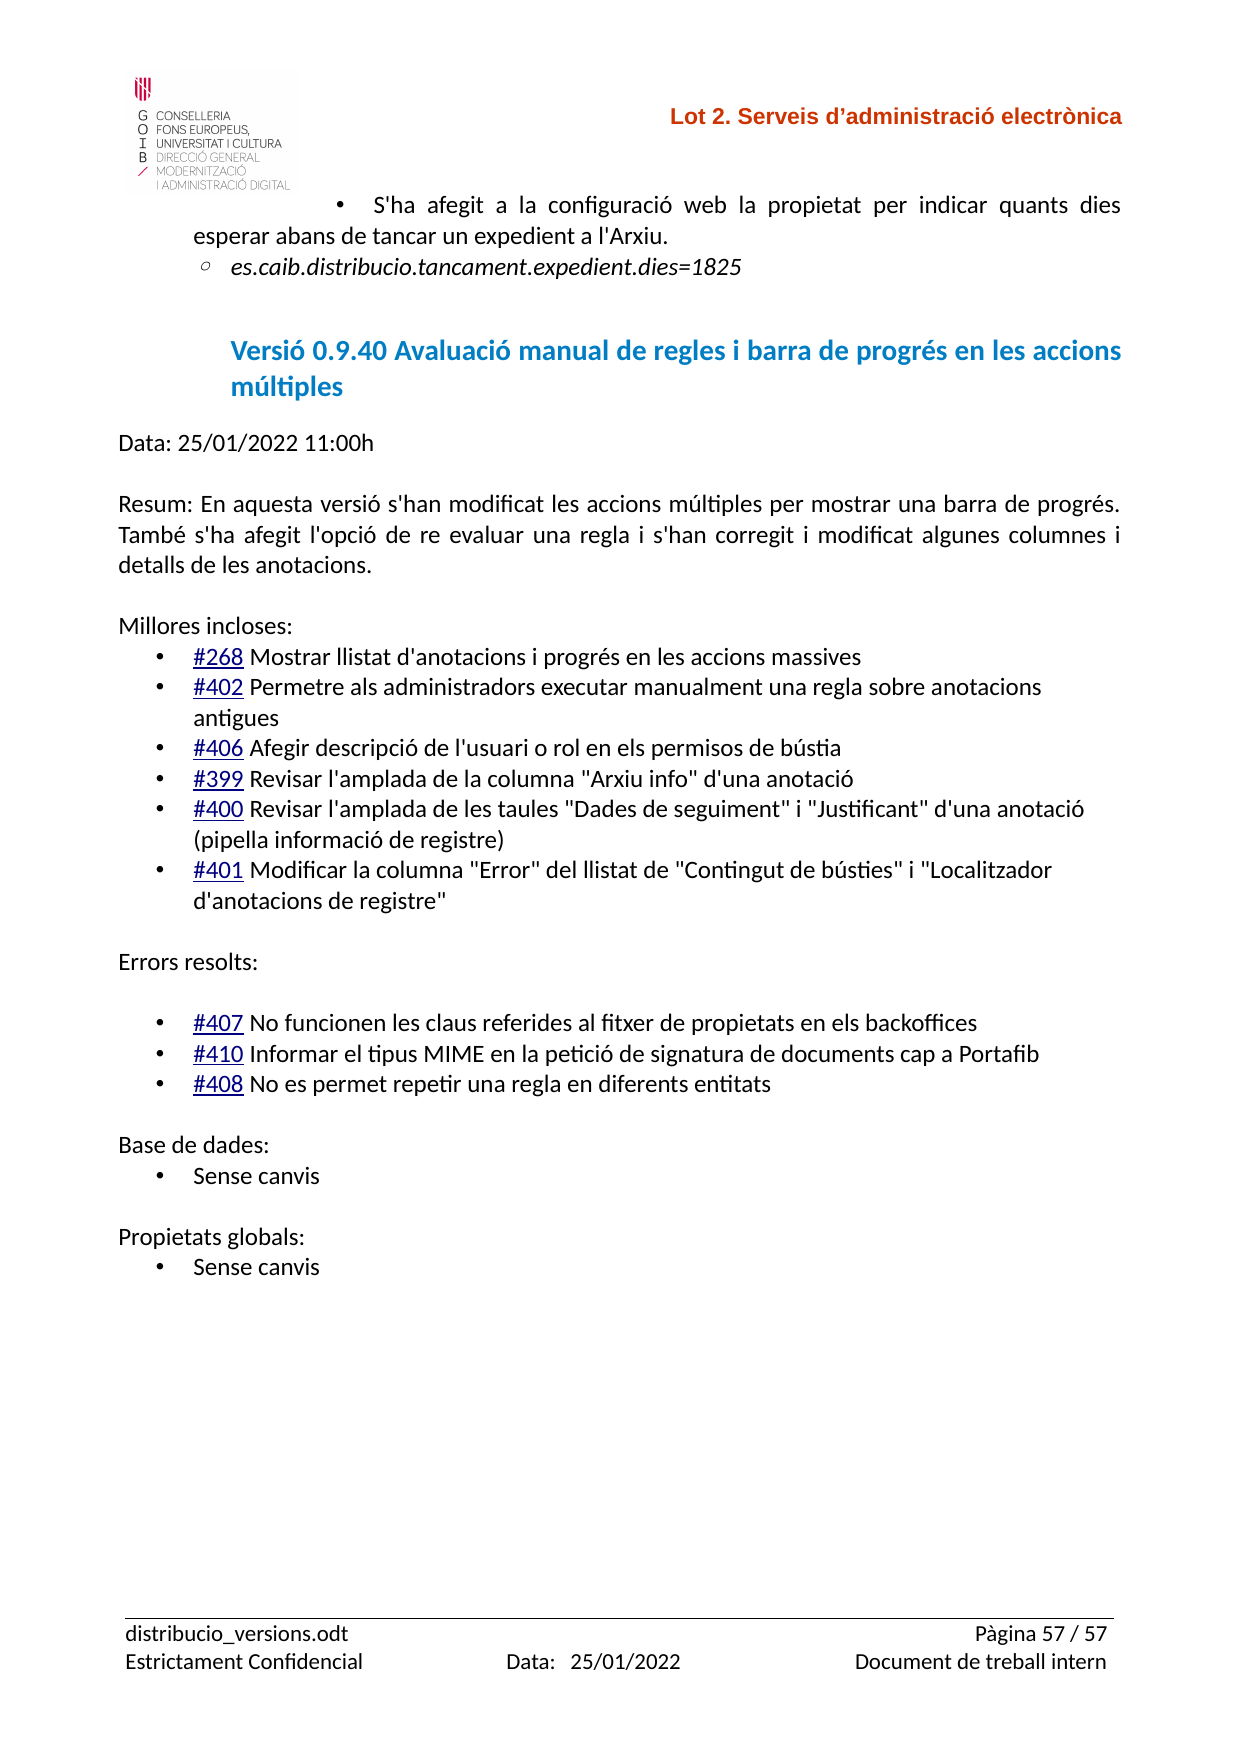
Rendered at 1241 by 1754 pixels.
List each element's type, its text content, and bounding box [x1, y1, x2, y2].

list #408 No es permet repetir una regla en diferents entitats [156, 1068, 1122, 1099]
list #400 Revisar l'amplada de les taules "Dades de seguiment" i "Justificant" d'una anotació (pipella informació de registre) [156, 793, 1122, 854]
list #399 Revisar l'amplada de la columna "Arxiu info" d'una anotació [156, 763, 1122, 793]
text Errors resolts: [118, 946, 1122, 977]
list Sense canvis [156, 1251, 1122, 1282]
text Base de dades: [118, 1129, 1122, 1160]
picture [126, 70, 299, 197]
list es.caib.distribucio.tancament.expedient.dies=1825 [193, 251, 1122, 281]
list Sense canvis [156, 1160, 1122, 1190]
text Data: 25/01/2022 11:00h [118, 427, 1122, 458]
list #407 No funcionen les claus referides al fitxer de propietats en els backoffices [156, 1007, 1122, 1038]
list S'ha afegit a la configuració web la propietat per indicar quants dies esperar abans de tancar un expedient a l'Arxiu. [156, 190, 1122, 251]
text Millores incloses: [118, 610, 1122, 641]
text Resum: En aquesta versió s'han modificat les accions múltiples per mostrar una barra de progrés. També s'ha afegit l'opció de re evaluar una regla i s'han corregit i modificat algunes columnes i detalls de les anotacions. [118, 488, 1122, 580]
list #410 Informar el tipus MIME en la petició de signatura de documents cap a Portafib [156, 1038, 1122, 1068]
list #268 Mostrar llistat d'anotacions i progrés en les accions massives [156, 641, 1122, 671]
list #402 Permetre als administradors executar manualment una regla sobre anotacions antigues [156, 671, 1122, 732]
list #406 Afegir descripció de l'usuari o rol en els permisos de bústia [156, 732, 1122, 763]
text Propietats globals: [118, 1221, 1122, 1251]
subtitle Versió 0.9.40 Avaluació manual de regles i barra de progrés en les accions múltiples [153, 332, 1122, 404]
list #401 Modificar la columna "Error" del llistat de "Contingut de bústies" i "Localitzador d'anotacions de registre" [156, 854, 1122, 916]
